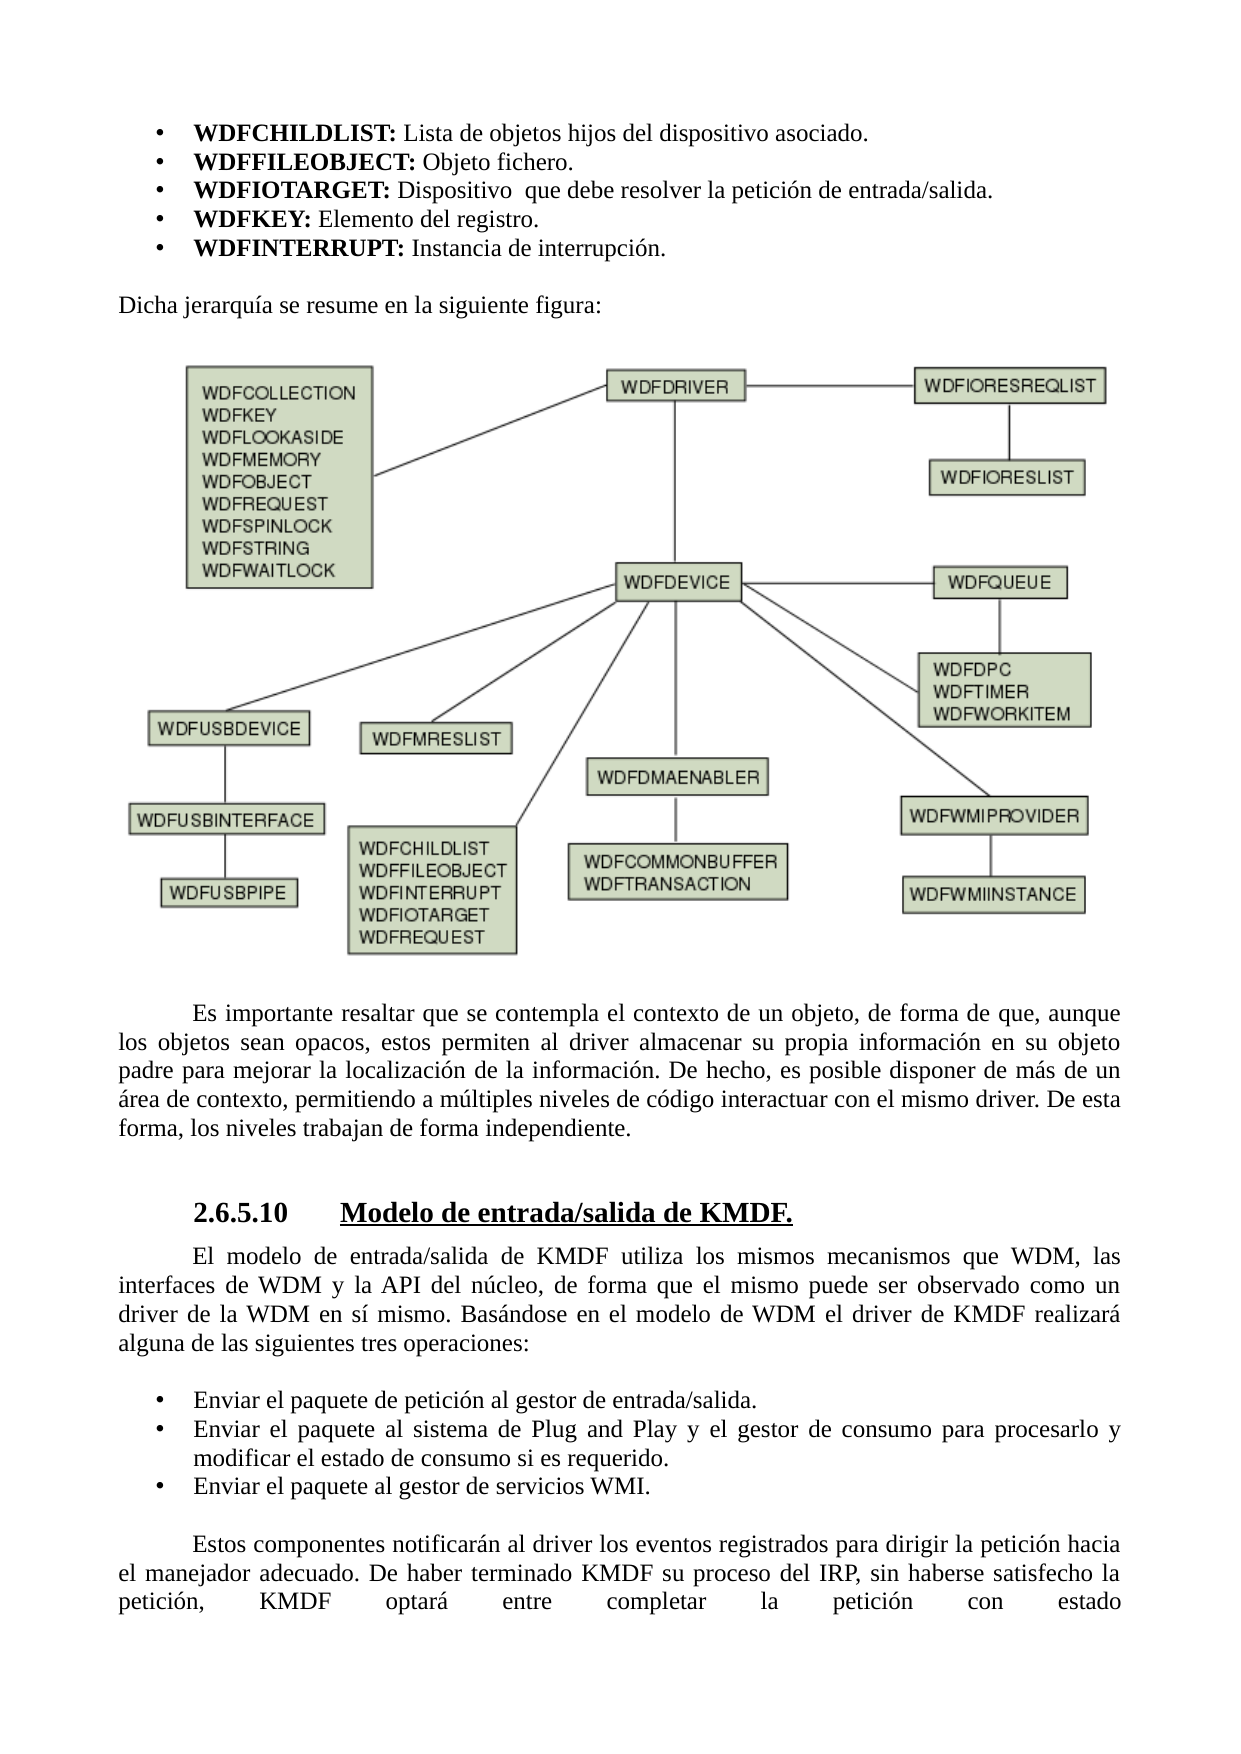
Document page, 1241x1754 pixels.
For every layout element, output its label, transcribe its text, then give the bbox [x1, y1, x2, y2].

subtitle Modelo de entrada/salida de KMDF. [193, 1195, 1122, 1229]
list WDFINTERRUPT: Instancia de interrupción. [156, 233, 1122, 262]
text Estos componentes notificarán al driver los eventos registrados para dirigir la petición hacia el manejador adecuado. De haber terminado KMDF su proceso del IRP, sin haberse satisfecho la petición, KMDF optará entre completar la petición con estado [118, 1529, 1122, 1615]
list Enviar el paquete de petición al gestor de entrada/salida. [156, 1385, 1122, 1414]
list Enviar el paquete al gestor de servicios WMI. [156, 1471, 1122, 1500]
list WDFKEY: Elemento del registro. [156, 204, 1122, 233]
list WDFCHILDLIST: Lista de objetos hijos del dispositivo asociado. [156, 118, 1122, 147]
list WDFFILEOBJECT: Objeto fichero. [156, 147, 1122, 176]
text El modelo de entrada/salida de KMDF utiliza los mismos mecanismos que WDM, las interfaces de WDM y la API del núcleo, de forma que el mismo puede ser observado como un driver de la WDM en sí mismo. Basándose en el modelo de WDM el driver de KMDF realizará alguna de las siguientes tres operaciones: [118, 1241, 1122, 1356]
text Dicha jerarquía se resume en la siguiente figura: [118, 291, 1122, 319]
list Enviar el paquete al sistema de Plug and Play y el gestor de consumo para procesarlo y modificar el estado de consumo si es requerido. [156, 1414, 1122, 1471]
text Es importante resaltar que se contempla el contexto de un objeto, de forma de que, aunque los objetos sean opacos, estos permiten al driver almacenar su propia información en su objeto padre para mejorar la localización de la información. De hecho, es posible disponer de más de un área de contexto, permitiendo a múltiples niveles de código interactuar con el mismo driver. De esta forma, los niveles trabajan de forma independiente. [118, 998, 1122, 1142]
picture [118, 348, 1123, 969]
list WDFIOTARGET: Dispositivo que debe resolver la petición de entrada/salida. [156, 176, 1122, 204]
